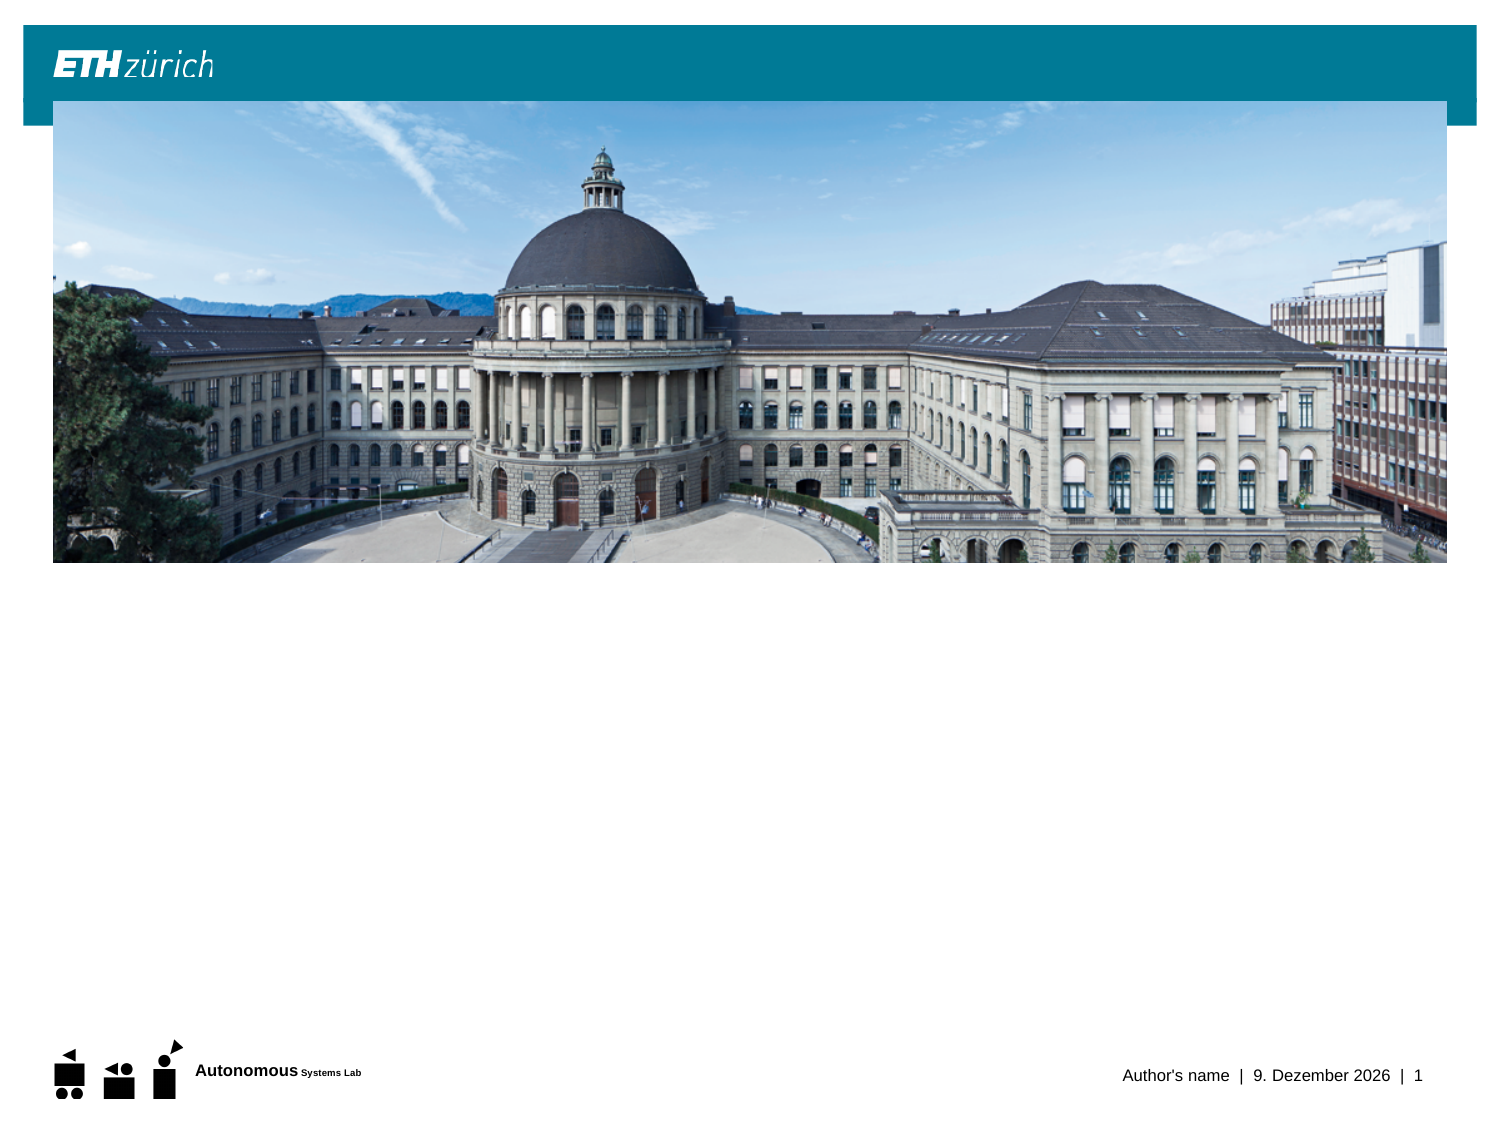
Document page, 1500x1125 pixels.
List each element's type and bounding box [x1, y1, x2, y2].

picture [53, 102, 1447, 563]
